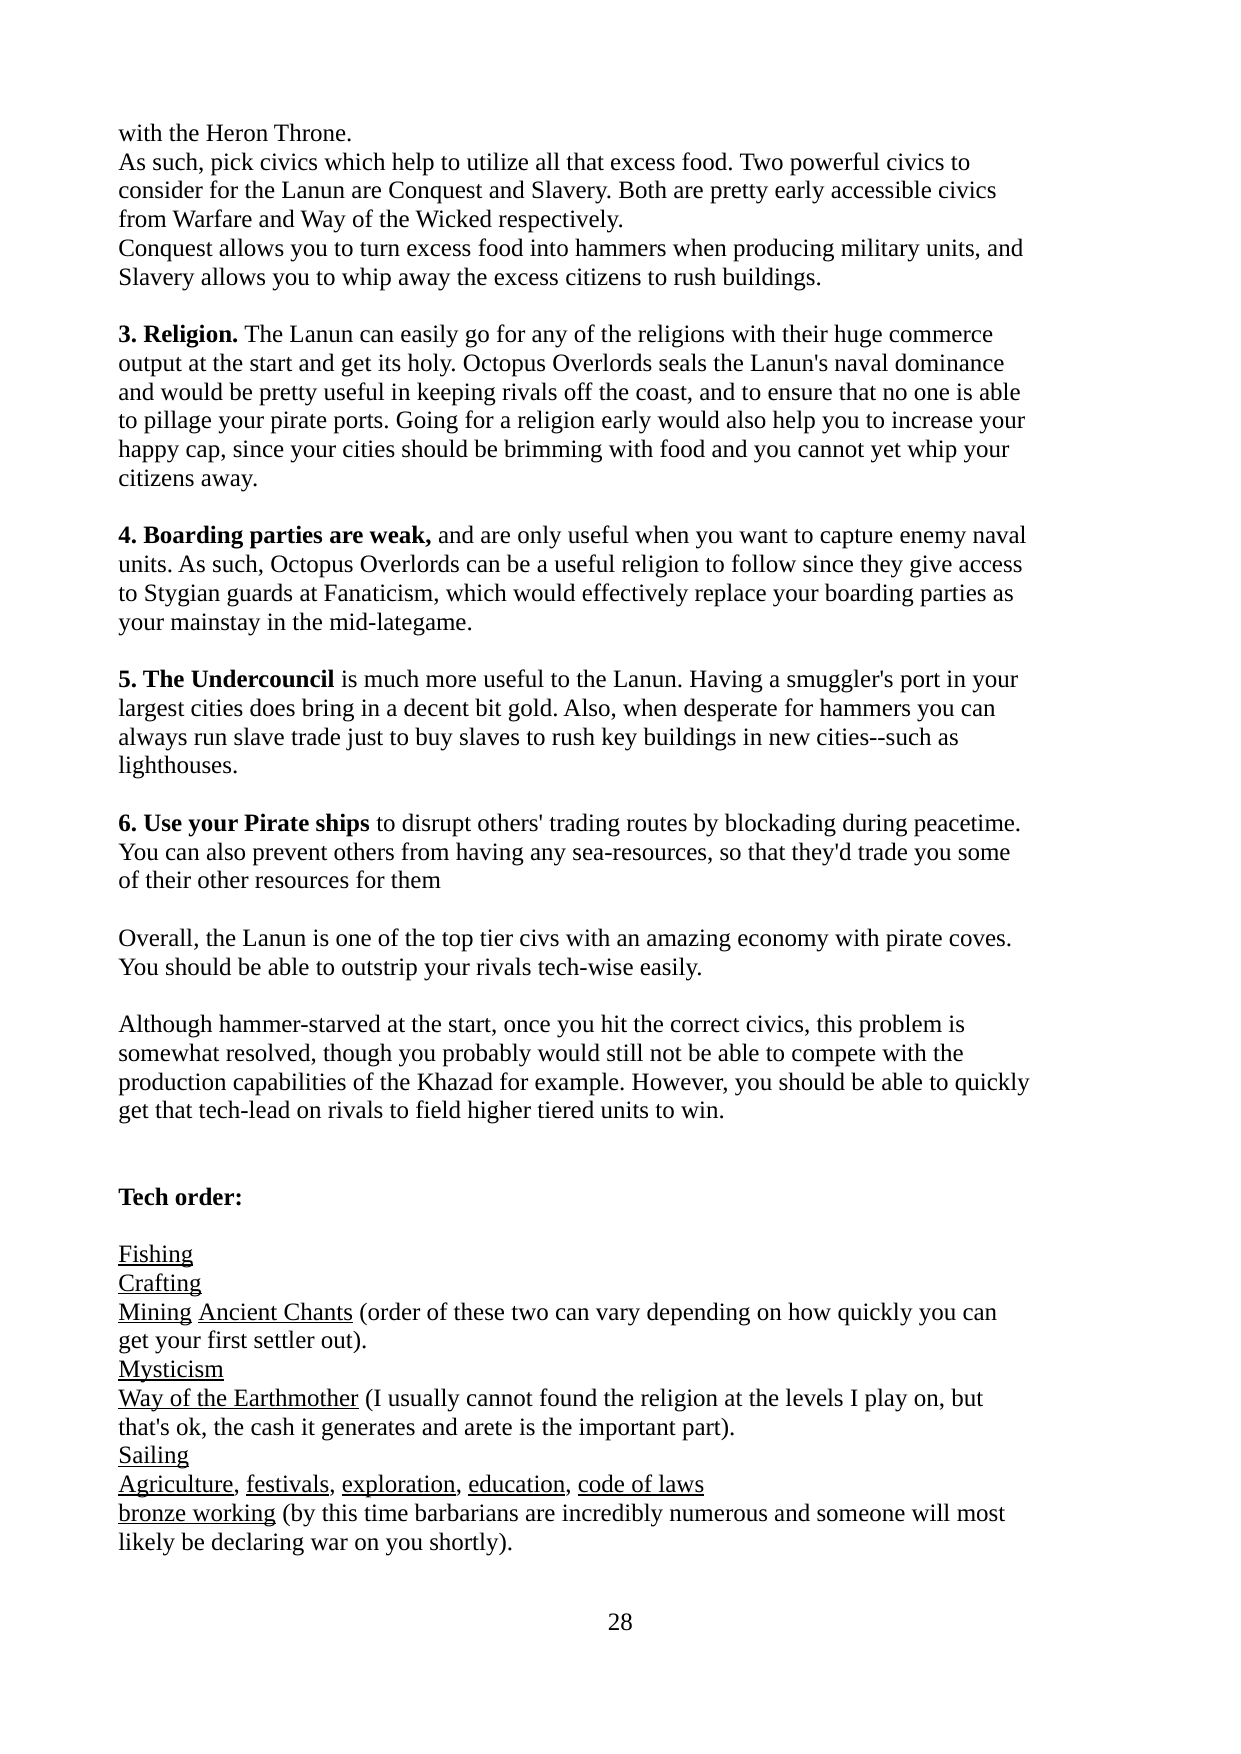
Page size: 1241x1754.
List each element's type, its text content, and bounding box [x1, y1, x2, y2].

text 4. Boarding parties are weak, and are only useful when you want to capture enemy naval units. As such, Octopus Overlords can be a useful religion to follow since they give access to Stygian guards at Fanaticism, which would effectively replace your boarding parties as your mainstay in the mid-lategame. [118, 521, 1032, 636]
text Crafting [118, 1268, 1032, 1297]
text with the Heron Throne. [118, 118, 1032, 147]
text 6. Use your Pirate ships to disrupt others' trading routes by blockading during peacetime. You can also prevent others from having any sea-resources, so that they'd trade you some of their other resources for them [118, 808, 1032, 894]
text bronze working (by this time barbarians are incredibly numerous and someone will most likely be declaring war on you shortly). [118, 1498, 1032, 1556]
text Agriculture, festivals, exploration, education, code of laws [118, 1469, 1032, 1498]
text Conquest allows you to turn excess food into hammers when producing military units, and Slavery allows you to whip away the excess citizens to rush buildings. [118, 233, 1032, 291]
text As such, pick civics which help to utilize all that excess food. Two powerful civics to consider for the Lanun are Conquest and Slavery. Both are pretty early accessible civics from Warfare and Way of the Wicked respectively. [118, 147, 1032, 233]
text Mining Ancient Chants (order of these two can vary depending on how quickly you can get your first settler out). [118, 1297, 1032, 1354]
text Sailing [118, 1441, 1032, 1469]
text 3. Religion. The Lanun can easily go for any of the religions with their huge commerce output at the start and get its holy. Octopus Overlords seals the Lanun's naval dominance and would be pretty useful in keeping rivals off the coast, and to ensure that no one is able to pillage your pirate ports. Going for a religion early would also help you to increase your happy cap, since your cities should be brimming with food and you cannot yet whip your citizens away. [118, 319, 1032, 492]
text Mysticism [118, 1354, 1032, 1383]
text Overall, the Lanun is one of the top tier civs with an amazing economy with pirate coves. You should be able to outstrip your rivals tech-wise easily. [118, 923, 1032, 981]
text Although hammer-starved at the start, once you hit the correct civics, this problem is somewhat resolved, though you probably would still not be able to compete with the production capabilities of the Khazad for example. However, you should be able to quickly get that tech-lead on rivals to field higher tiered units to win. [118, 1009, 1032, 1124]
text Tech order: [118, 1182, 1032, 1211]
text Way of the Earthmother (I usually cannot found the religion at the levels I play on, but that's ok, the cash it generates and arete is the important part). [118, 1383, 1032, 1441]
text 5. The Undercouncil is much more useful to the Lanun. Having a smuggler's port in your largest cities does bring in a decent bit gold. Also, when desperate for hammers you can always run slave trade just to buy slaves to rush key buildings in new cities--such as lighthouses. [118, 664, 1032, 779]
text Fishing [118, 1239, 1032, 1268]
